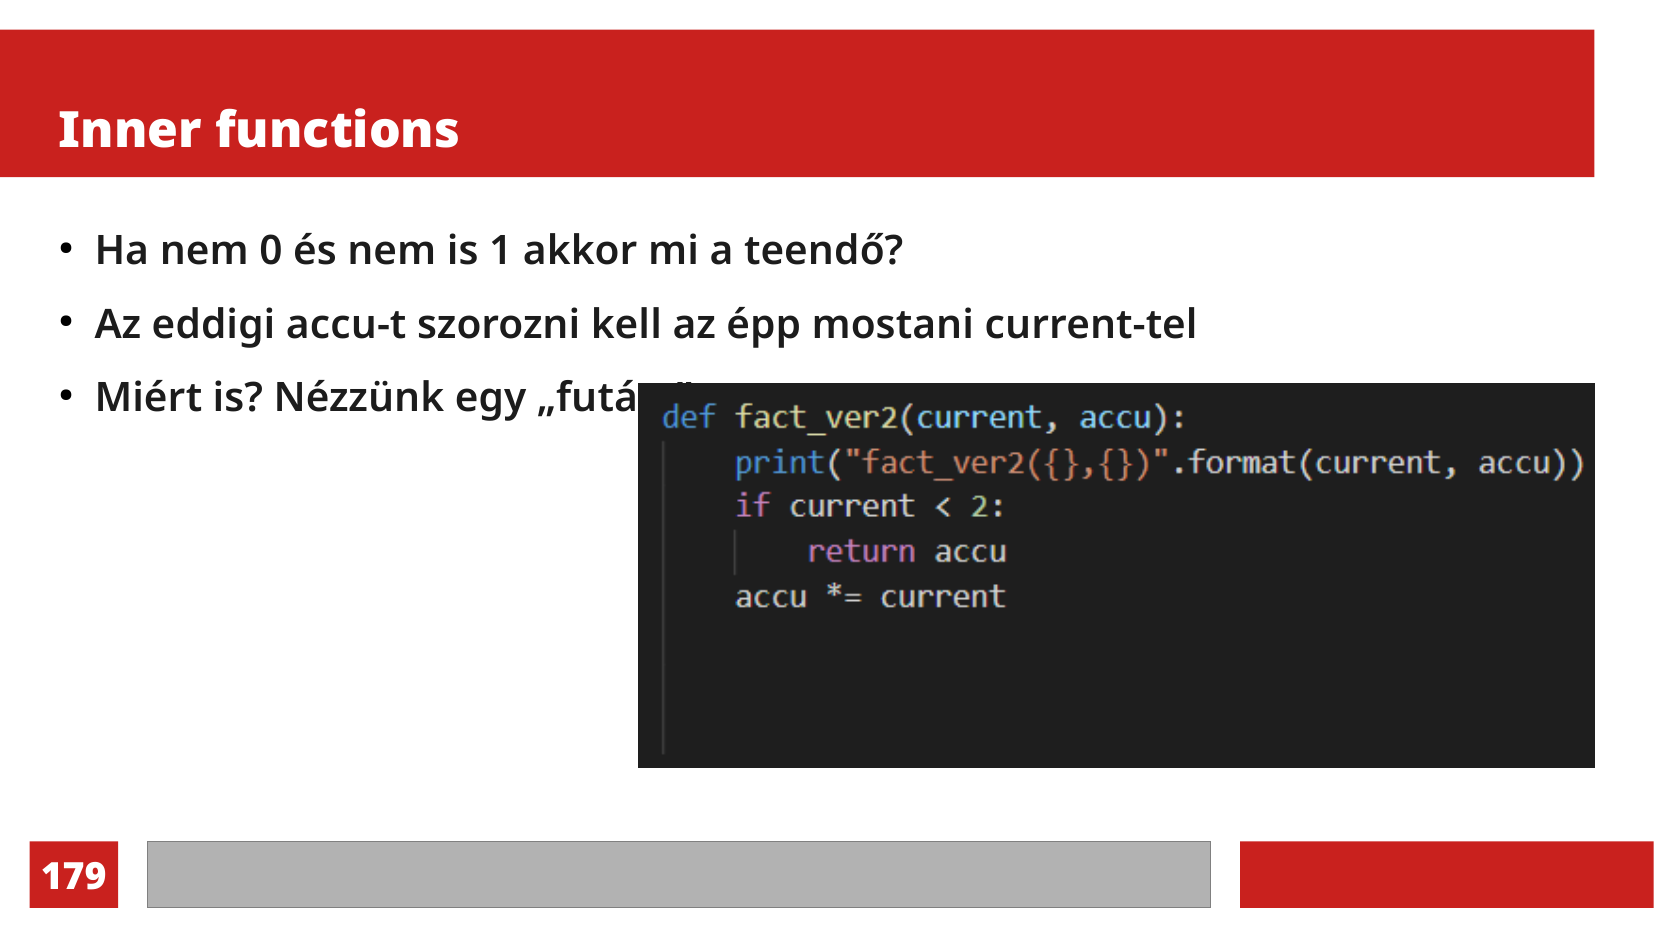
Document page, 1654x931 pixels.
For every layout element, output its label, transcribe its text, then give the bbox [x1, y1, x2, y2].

list Ha nem 0 és nem is 1 akkor mi a teendő? Az eddigi accu-t szorozni kell az épp mostani current-tel Miért is? Nézzünk egy „futást” [59, 221, 1565, 739]
picture [638, 383, 1595, 768]
title Inner functions [59, 44, 1595, 163]
